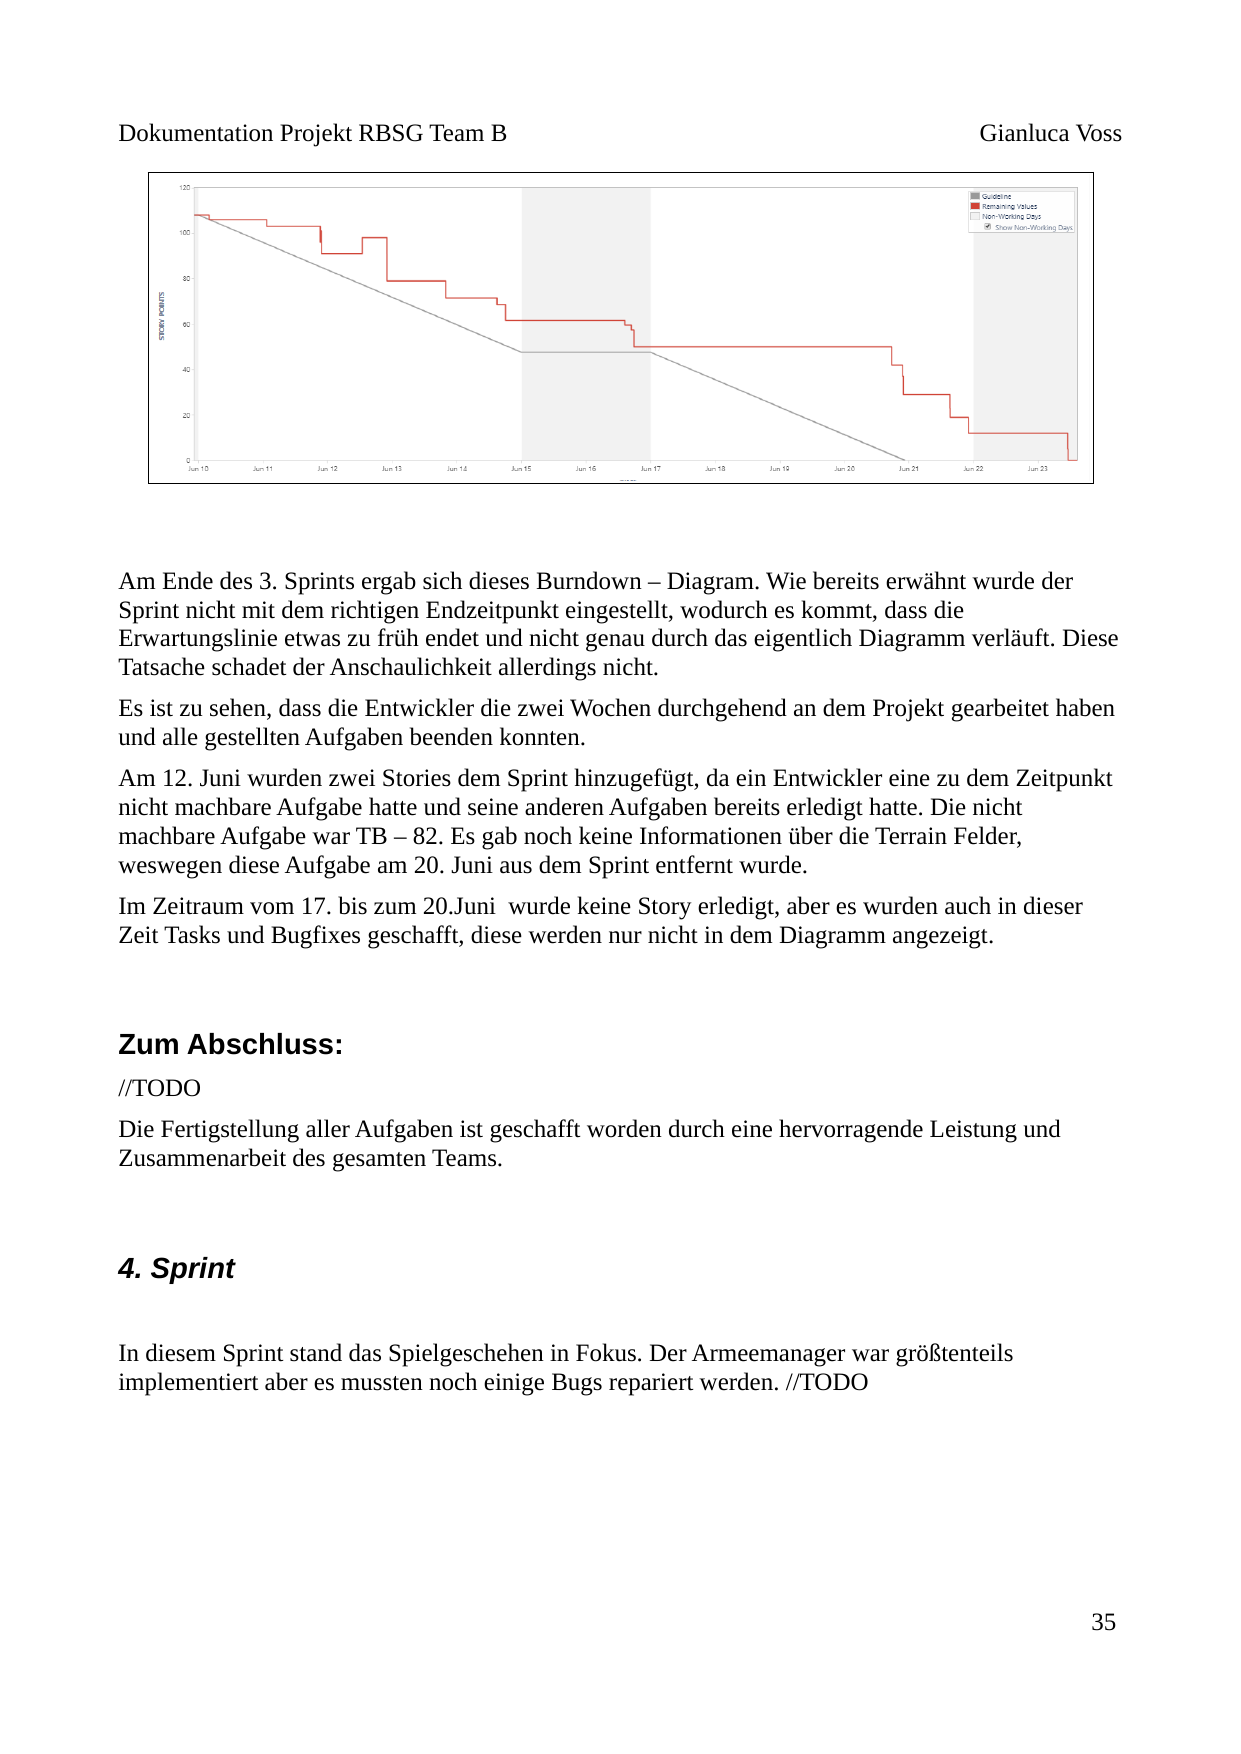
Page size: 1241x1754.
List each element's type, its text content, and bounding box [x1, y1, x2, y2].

text Es ist zu sehen, dass die Entwickler die zwei Wochen durchgehend an dem Projekt gearbeitet haben und alle gestellten Aufgaben beenden konnten. [118, 693, 1122, 751]
text Am Ende des 3. Sprints ergab sich dieses Burndown – Diagram. Wie bereits erwähnt wurde der Sprint nicht mit dem richtigen Endzeitpunkt eingestellt, wodurch es kommt, dass die Erwartungslinie etwas zu früh endet und nicht genau durch das eigentlich Diagramm verläuft. Diese Tatsache schadet der Anschaulichkeit allerdings nicht. [118, 566, 1122, 681]
text In diesem Sprint stand das Spielgeschehen in Fokus. Der Armeemanager war größtenteils implementiert aber es mussten noch einige Bugs repariert werden. //TODO [118, 1338, 1122, 1396]
text Die Fertigstellung aller Aufgaben ist geschafft worden durch eine hervorragende Leistung und Zusammenarbeit des gesamten Teams. [118, 1114, 1122, 1172]
text //TODO [118, 1073, 1122, 1102]
text Am 12. Juni wurden zwei Stories dem Sprint hinzugefügt, da ein Entwickler eine zu dem Zeitpunkt nicht machbare Aufgabe hatte und seine anderen Aufgaben bereits erledigt hatte. Die nicht machbare Aufgabe war TB – 82. Es gab noch keine Informationen über die Terrain Felder, weswegen diese Aufgabe am 20. Juni aus dem Sprint entfernt wurde. [118, 763, 1122, 878]
subtitle Zum Abschluss: [118, 1027, 1122, 1061]
picture [150, 174, 1090, 481]
text Im Zeitraum vom 17. bis zum 20.Juni wurde keine Story erledigt, aber es wurden auch in dieser Zeit Tasks und Bugfixes geschafft, diese werden nur nicht in dem Diagramm angezeigt. [118, 891, 1122, 948]
subtitle 4. Sprint [118, 1251, 1122, 1284]
